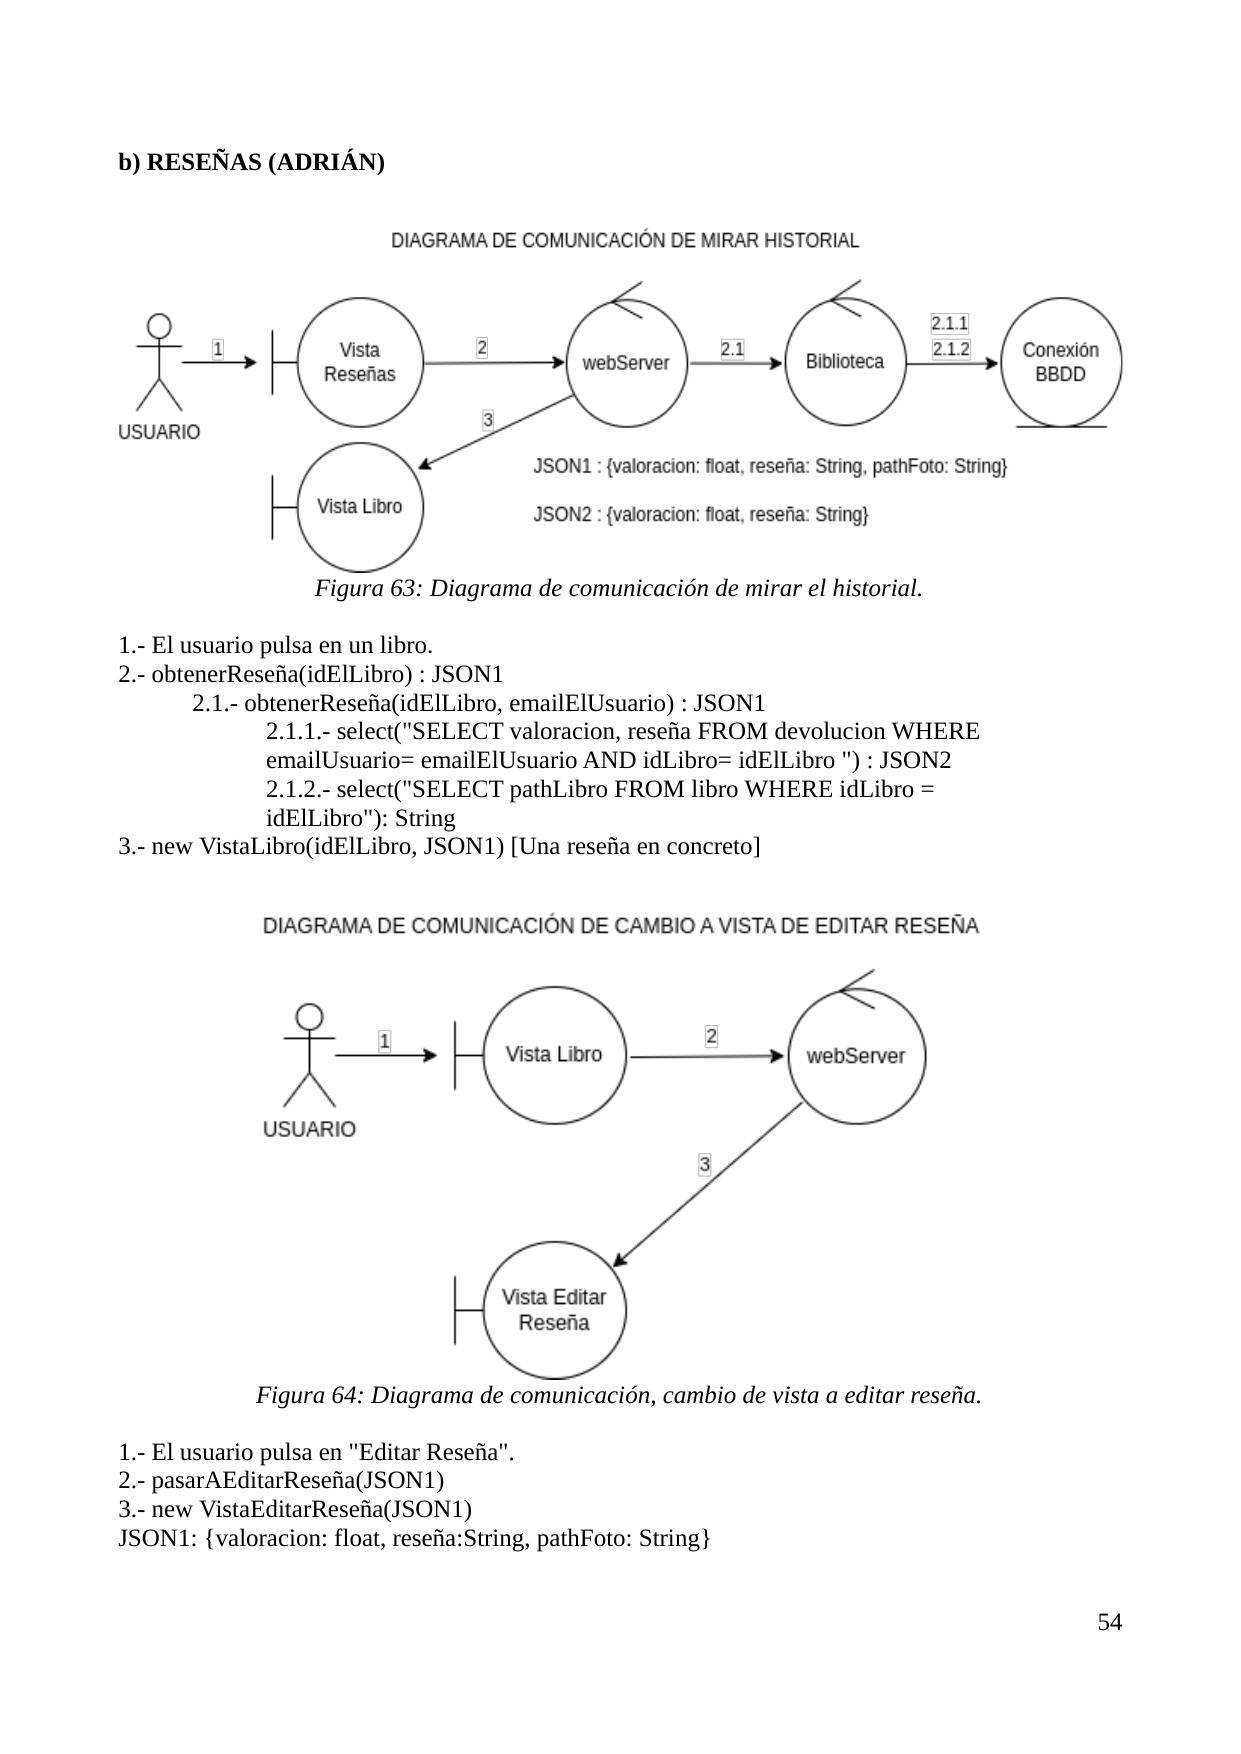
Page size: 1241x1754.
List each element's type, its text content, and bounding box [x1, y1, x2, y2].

text 1.- El usuario pulsa en "Editar Reseña". [118, 1437, 1122, 1466]
text 2.- obtenerReseña(idElLibro) : JSON1 [118, 659, 1122, 688]
text 2.1.2.- select("SELECT pathLibro FROM libro WHERE idLibro = idElLibro"): String [118, 774, 1122, 831]
subtitle b) RESEÑAS (ADRIÁN) [118, 147, 1122, 176]
text JSON1: {valoracion: float, reseña:String, pathFoto: String} [118, 1523, 1122, 1552]
text 2.- pasarAEditarReseña(JSON1) [118, 1466, 1122, 1494]
picture [244, 901, 997, 1380]
text Figura 63: Diagrama de comunicación de mirar el historial. [84, 573, 1156, 601]
text 2.1.1.- select("SELECT valoracion, reseña FROM devolucion WHERE emailUsuario= emailElUsuario AND idLibro= idElLibro ") : JSON2 [118, 716, 1122, 774]
text 2.1.- obtenerReseña(idElLibro, emailElUsuario) : JSON1 [118, 688, 1122, 716]
text 3.- new VistaEditarReseña(JSON1) [118, 1494, 1122, 1523]
text 3.- new VistaLibro(idElLibro, JSON1) [Una reseña en concreto] [118, 831, 1122, 860]
text 1.- El usuario pulsa en un libro. [118, 630, 1122, 659]
text Figura 64: Diagrama de comunicación, cambio de vista a editar reseña. [244, 1380, 996, 1409]
picture [118, 217, 1123, 573]
